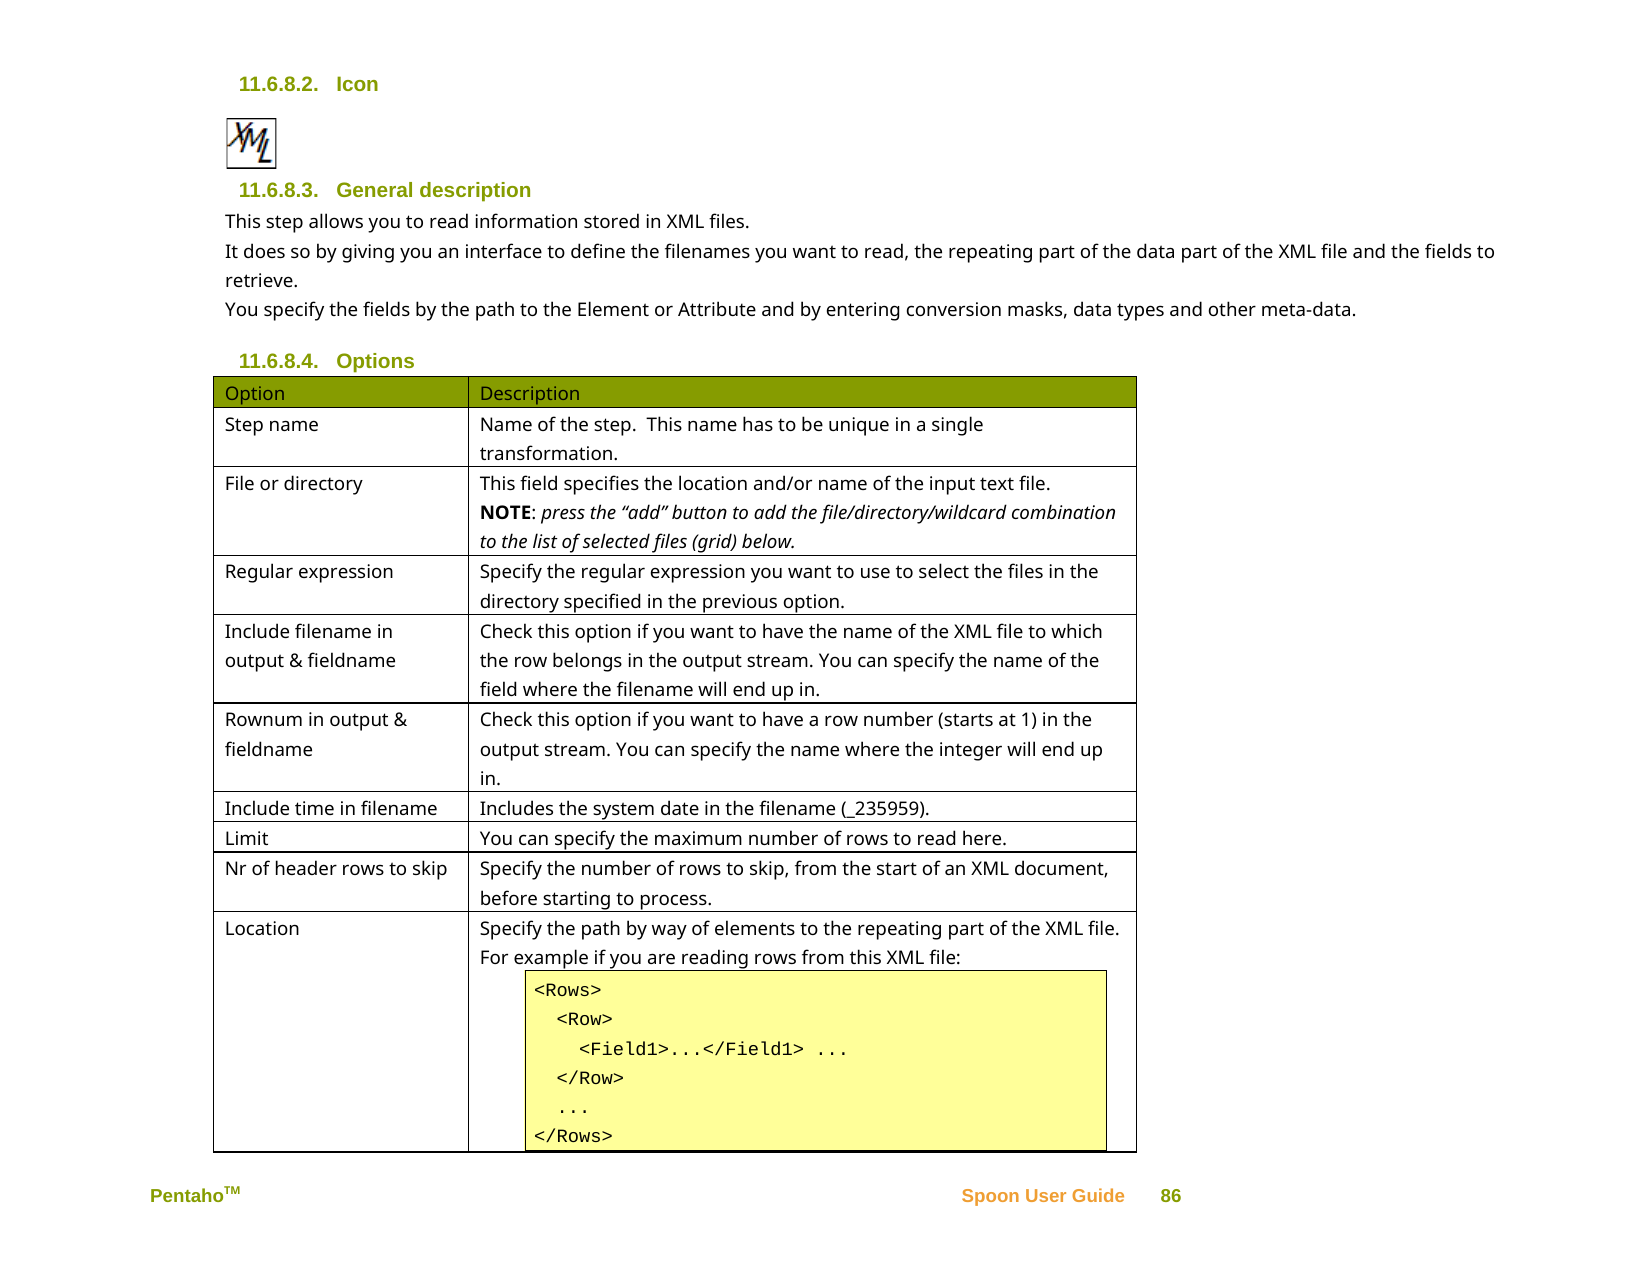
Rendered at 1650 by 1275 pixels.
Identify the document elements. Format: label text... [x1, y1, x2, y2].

text This step allows you to read information stored in XML files. [225, 206, 1500, 235]
text It does so by giving you an interface to define the filenames you want to read, the repeating part of the data part of the XML file and the fields to retrieve. [225, 235, 1500, 293]
table_cell Location [214, 912, 468, 1151]
picture [226, 118, 277, 169]
table_cell Check this option if you want to have the name of the XML file to which the row belongs in the output stream. You can specify the name of the field where the filename will end up in. [469, 615, 1136, 702]
table_cell Check this option if you want to have a row number (starts at 1) in the output stream. You can specify the name where the integer will end up in. [469, 704, 1136, 791]
table_cell Include time in filename [214, 792, 468, 821]
table_cell Specify the number of rows to skip, from the start of an XML document, before starting to process. [469, 853, 1136, 911]
table_cell Limit [214, 822, 468, 851]
table_cell Specify the regular expression you want to use to select the files in the directory specified in the previous option. [469, 556, 1136, 614]
table_header Description [469, 377, 1136, 407]
table_cell Nr of header rows to skip [214, 853, 468, 911]
table_cell Includes the system date in the filename (_235959). [469, 792, 1136, 821]
subtitle General description [225, 176, 1500, 205]
table_cell Name of the step. This name has to be unique in a single transformation. [469, 408, 1136, 466]
text You specify the fields by the path to the Element or Attribute and by entering conversion masks, data types and other meta-data. [225, 293, 1500, 322]
table_cell File or directory [214, 467, 468, 554]
table_header Option [214, 377, 468, 407]
table_cell This field specifies the location and/or name of the input text file. NOTE: press the “add” button to add the file/directory/wildcard combination to the list of selected files (grid) below. [469, 467, 1136, 554]
table_cell Rownum in output & fieldname [214, 704, 468, 791]
subtitle Options [239, 341, 1500, 376]
table_cell You can specify the maximum number of rows to read here. [469, 822, 1136, 851]
table_cell Specify the path by way of elements to the repeating part of the XML file. For example if you are reading rows from this XML file: <Rows> <Row> <Field1>...</Field1> ... </Row> ... </Rows> [469, 912, 1136, 1151]
table_cell Step name [214, 408, 468, 466]
table_cell Include filename in output & fieldname [214, 615, 468, 702]
table_cell Regular expression [214, 556, 468, 614]
subtitle Icon [239, 64, 1500, 99]
